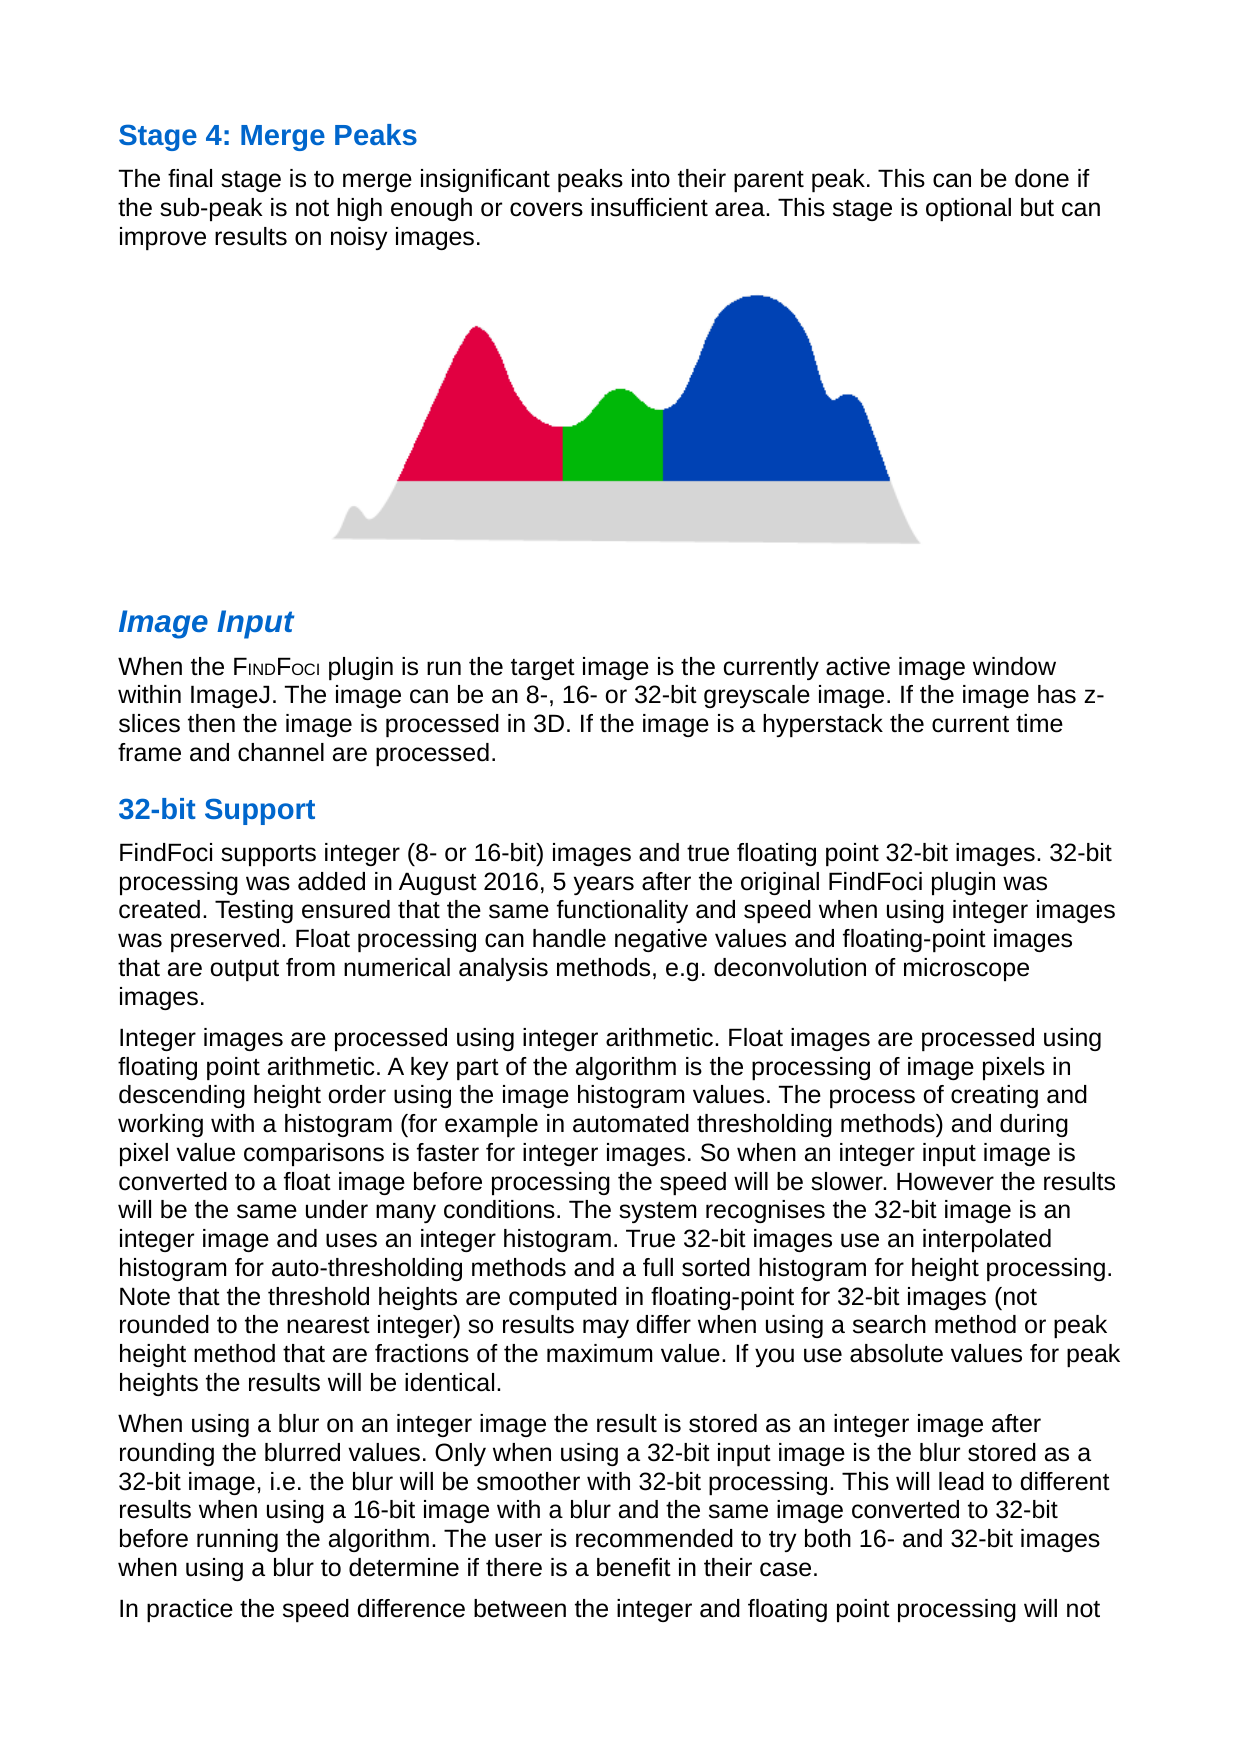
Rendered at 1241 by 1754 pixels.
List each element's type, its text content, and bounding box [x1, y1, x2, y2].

subtitle Image Input [118, 603, 1122, 639]
text Integer images are processed using integer arithmetic. Float images are processed using floating point arithmetic. A key part of the algorithm is the processing of image pixels in descending height order using the image histogram values. The process of creating and working with a histogram (for example in automated thresholding methods) and during pixel value comparisons is faster for integer images. So when an integer input image is converted to a float image before processing the speed will be slower. However the results will be the same under many conditions. The system recognises the 32-bit image is an integer image and uses an integer histogram. True 32-bit images use an interpolated histogram for auto-thresholding methods and a full sorted histogram for height processing. Note that the threshold heights are computed in floating-point for 32-bit images (not rounded to the nearest integer) so results may differ when using a search method or peak height method that are fractions of the maximum value. If you use absolute values for peak heights the results will be identical. [118, 1023, 1122, 1396]
subtitle 32-bit Support [118, 792, 1122, 825]
text FindFoci supports integer (8- or 16-bit) images and true floating point 32-bit images. 32-bit processing was added in August 2016, 5 years after the original FindFoci plugin was created. Testing ensured that the same functionality and speed when using integer images was preserved. Float processing can handle negative values and floating-point images that are output from numerical analysis methods, e.g. deconvolution of microscope images. [118, 838, 1122, 1010]
text When using a blur on an integer image the result is stored as an integer image after rounding the blurred values. Only when using a 32-bit input image is the blur stored as a 32-bit image, i.e. the blur will be smoother with 32-bit processing. This will lead to different results when using a 16-bit image with a blur and the same image converted to 32-bit before running the algorithm. The user is recommended to try both 16- and 32-bit images when using a blur to determine if there is a benefit in their case. [118, 1409, 1122, 1581]
picture [305, 262, 936, 579]
text In practice the speed difference between the integer and floating point processing will not [118, 1594, 1122, 1623]
text When the FindFoci plugin is run the target image is the currently active image window within ImageJ. The image can be an 8-, 16- or 32-bit greyscale image. If the image has z-slices then the image is processed in 3D. If the image is a hyperstack the current time frame and channel are processed. [118, 652, 1122, 767]
text The final stage is to merge insignificant peaks into their parent peak. This can be done if the sub-peak is not high enough or covers insufficient area. This stage is optional but can improve results on noisy images. [118, 164, 1122, 250]
subtitle Stage 4: Merge Peaks [118, 118, 1122, 152]
